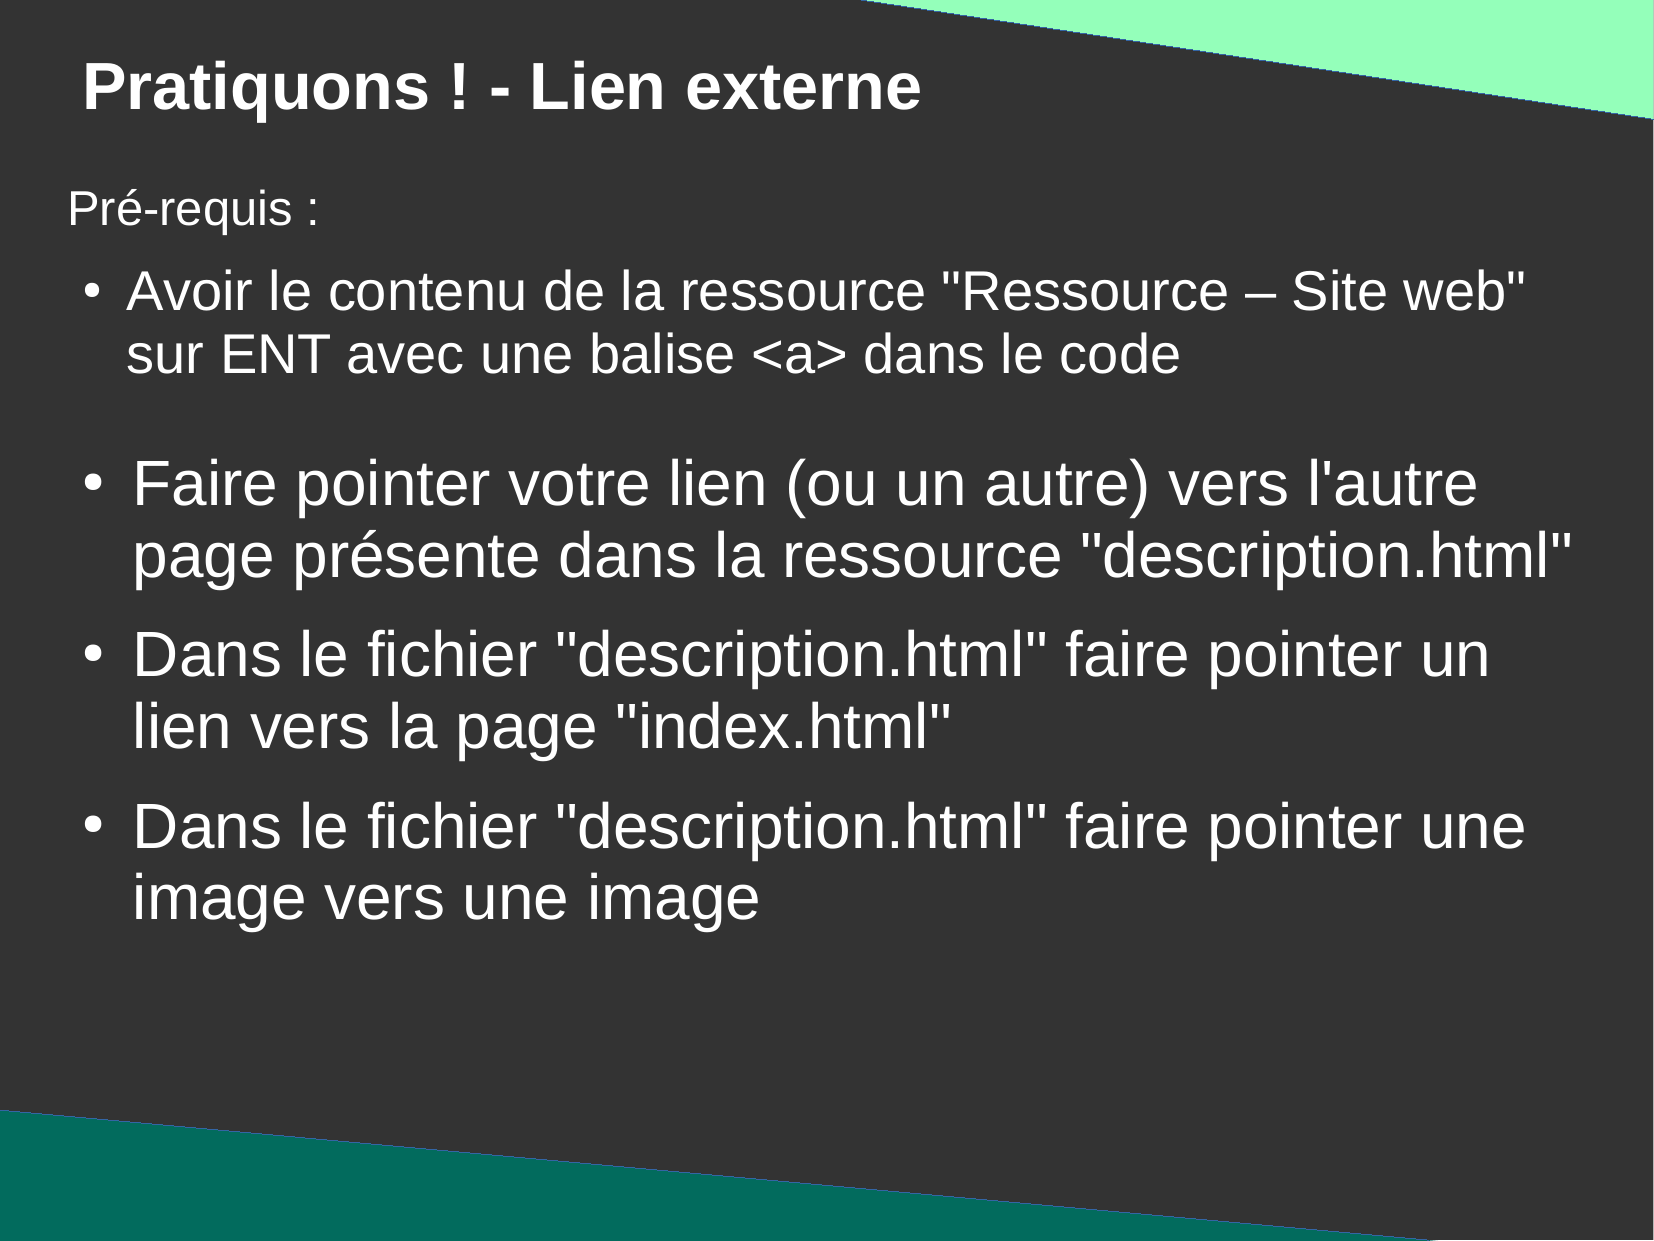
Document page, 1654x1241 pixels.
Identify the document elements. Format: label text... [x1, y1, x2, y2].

text_box [861, 0, 1654, 120]
list Pré-requis : Avoir le contenu de la ressource "Ressource – Site web" sur ENT avec une balise <a> dans le code [67, 180, 1607, 390]
title Pratiquons ! - Lien externe [82, 49, 1630, 199]
list Faire pointer votre lien (ou un autre) vers l'autre page présente dans la ressource "description.html" Dans le fichier "description.html" faire pointer un lien vers la page "index.html" Dans le fichier "description.html" faire pointer une image vers une image [64, 447, 1589, 1004]
